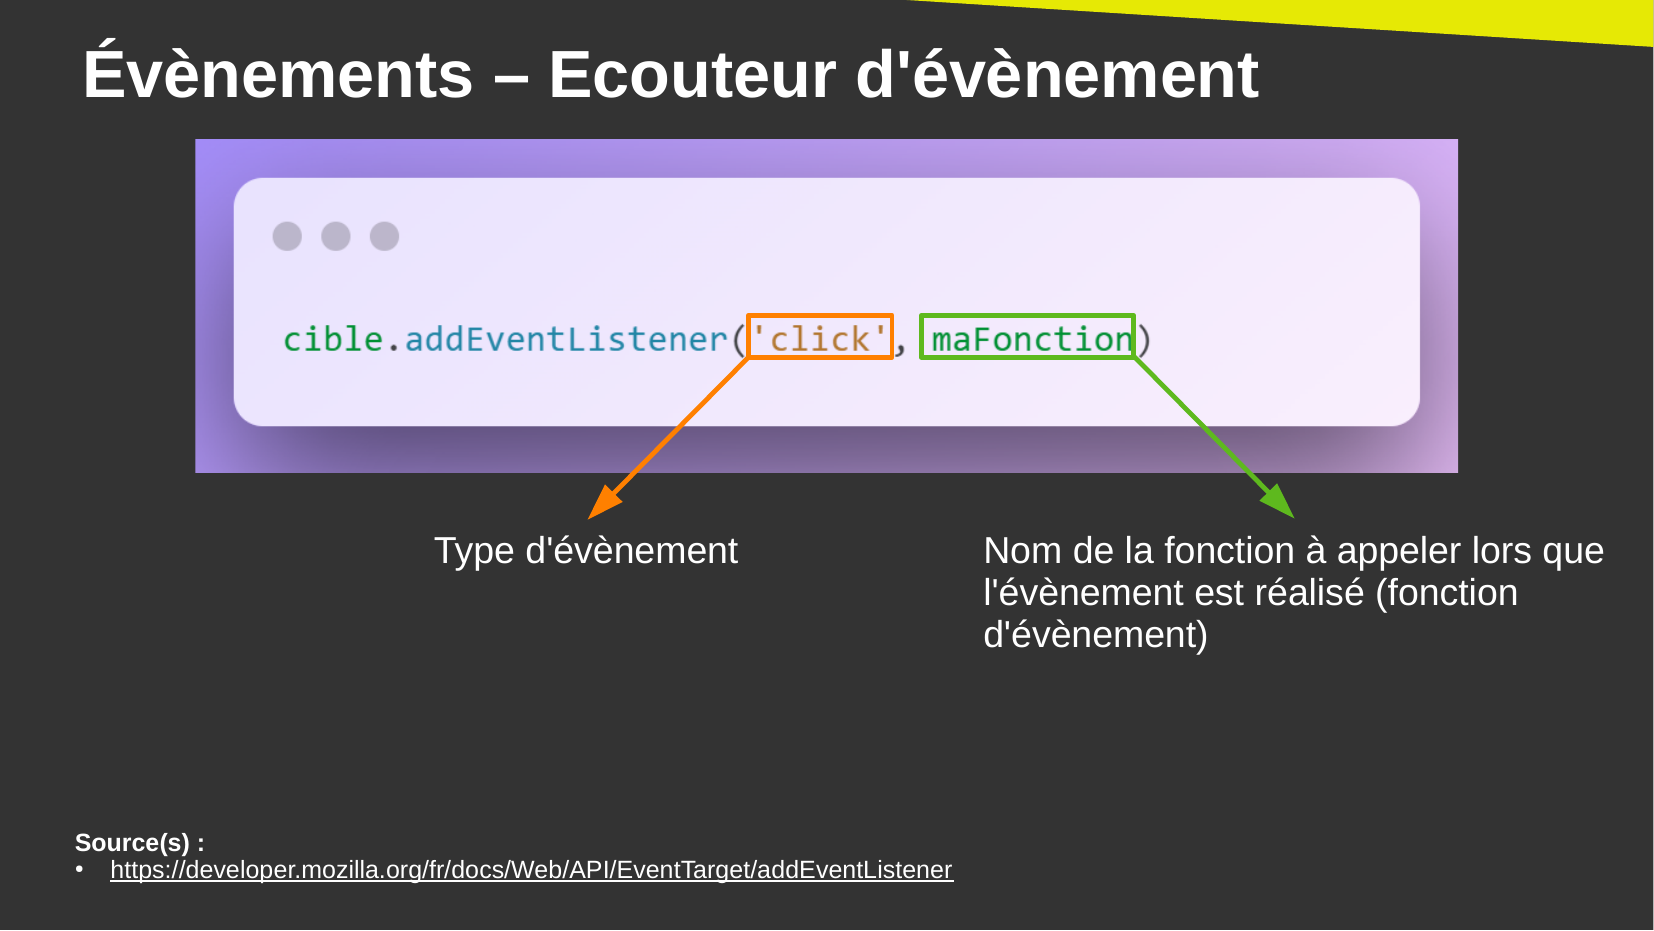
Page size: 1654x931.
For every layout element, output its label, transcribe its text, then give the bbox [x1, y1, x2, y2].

text_box Source(s) : https://developer.mozilla.org/fr/docs/Web/API/EventTarget/addEventListener [60, 820, 1583, 892]
picture [924, 318, 1131, 355]
picture [751, 318, 890, 355]
text_box Type d'évènement [419, 521, 756, 579]
text_box [906, 0, 1654, 47]
title Évènements – Ecouteur d'évènement [82, 37, 1571, 114]
picture [195, 139, 1459, 473]
text_box Nom de la fonction à appeler lors que l'évènement est réalisé (fonction d'évènement) [968, 521, 1630, 663]
